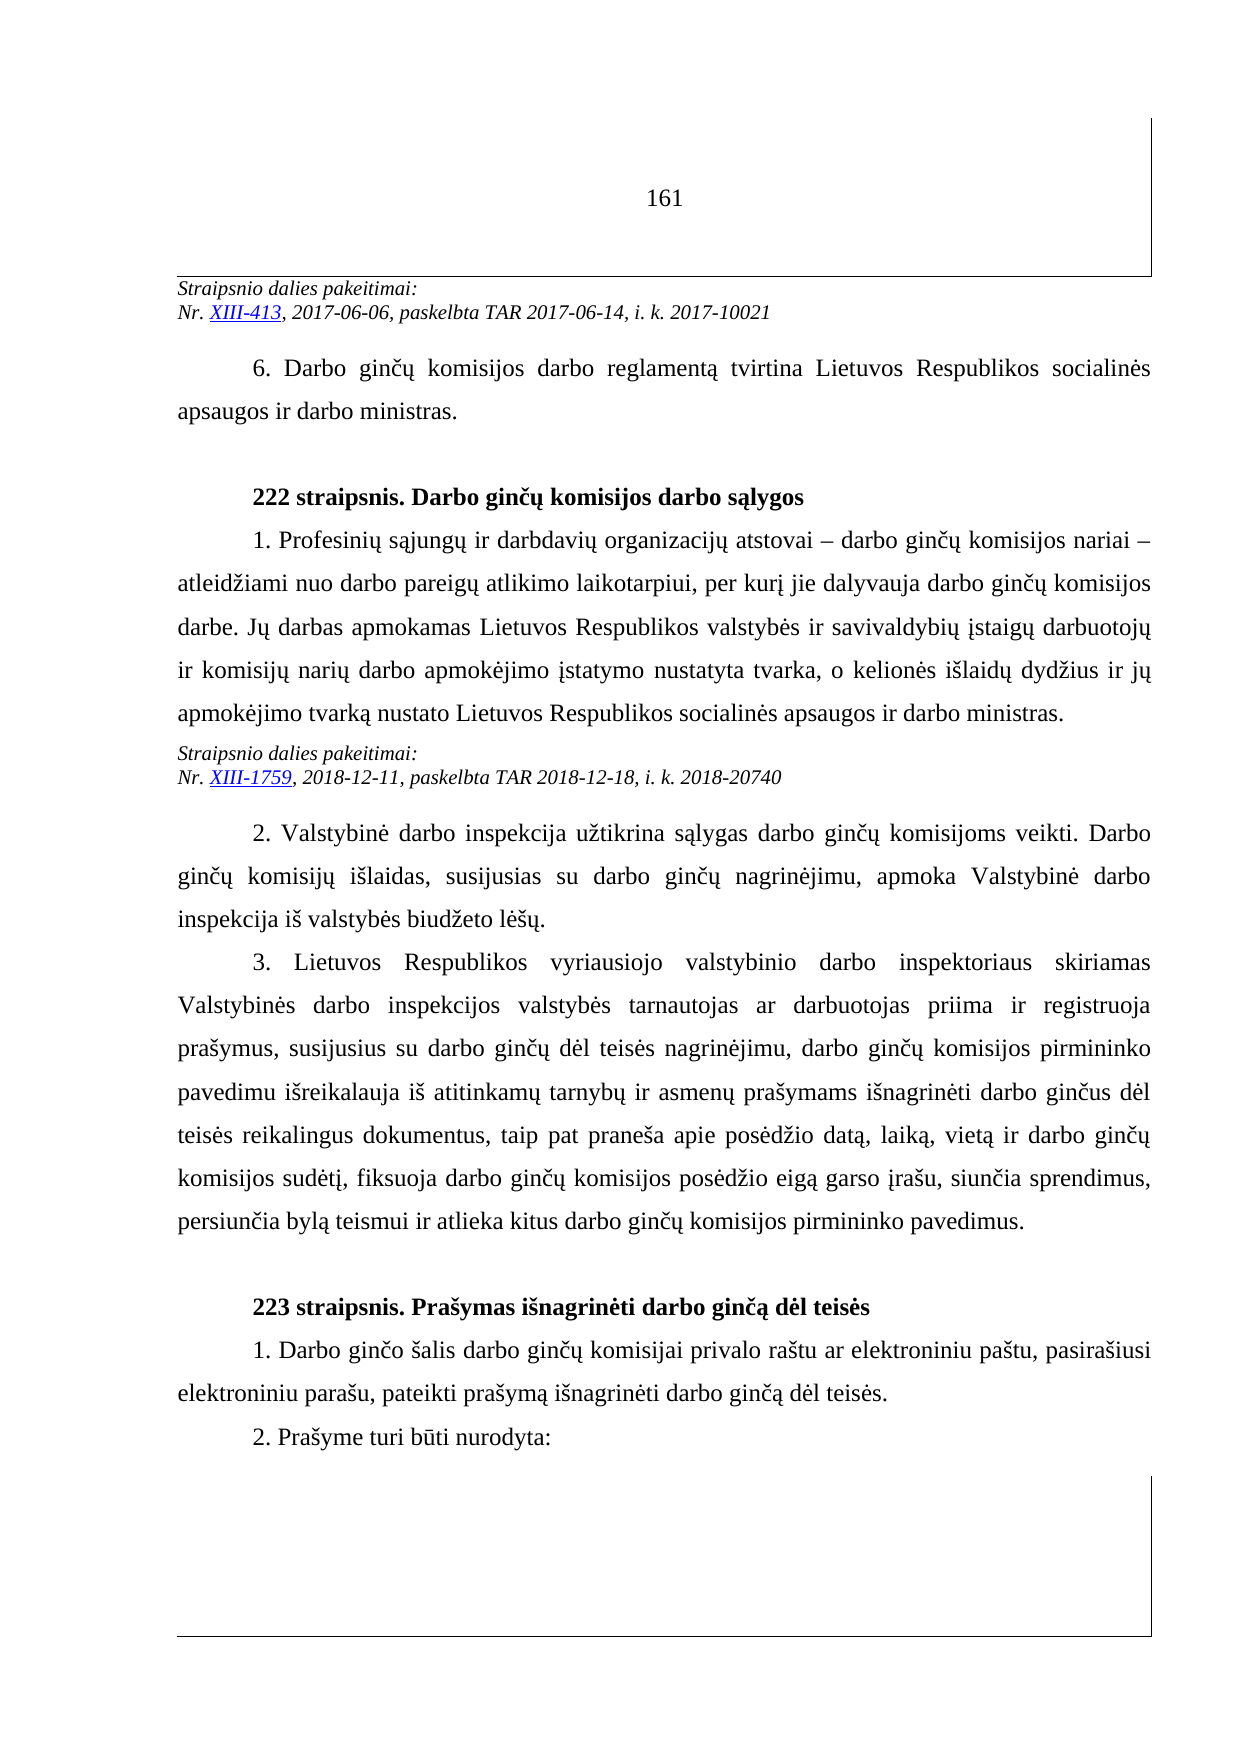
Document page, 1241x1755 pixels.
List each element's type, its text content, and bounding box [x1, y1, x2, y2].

text 2. Valstybinė darbo inspekcija užtikrina sąlygas darbo ginčų komisijoms veikti. Darbo ginčų komisijų išlaidas, susijusias su darbo ginčų nagrinėjimu, apmoka Valstybinė darbo inspekcija iš valstybės biudžeto lėšų. [177, 818, 1152, 933]
text 223 straipsnis. Prašymas išnagrinėti darbo ginčą dėl teisės [177, 1292, 1152, 1321]
text Straipsnio dalies pakeitimai: [177, 276, 1152, 300]
text 6. Darbo ginčų komisijos darbo reglamentą tvirtina Lietuvos Respublikos socialinės apsaugos ir darbo ministras. [177, 353, 1152, 425]
text 222 straipsnis. Darbo ginčų komisijos darbo sąlygos [177, 482, 1152, 511]
text 1. Profesinių sąjungų ir darbdavių organizacijų atstovai – darbo ginčų komisijos nariai – atleidžiami nuo darbo pareigų atlikimo laikotarpiui, per kurį jie dalyvauja darbo ginčų komisijos darbe. Jų darbas apmokamas Lietuvos Respublikos valstybės ir savivaldybių įstaigų darbuotojų ir komisijų narių darbo apmokėjimo įstatymo nustatyta tvarka, o kelionės išlaidų dydžius ir jų apmokėjimo tvarką nustato Lietuvos Respublikos socialinės apsaugos ir darbo ministras. [177, 525, 1152, 727]
text 2. Prašyme turi būti nurodyta: [177, 1422, 1152, 1450]
text Nr. XIII-1759, 2018-12-11, paskelbta TAR 2018-12-18, i. k. 2018-20740 [177, 765, 1152, 789]
text 3. Lietuvos Respublikos vyriausiojo valstybinio darbo inspektoriaus skiriamas Valstybinės darbo inspekcijos valstybės tarnautojas ar darbuotojas priima ir registruoja prašymus, susijusius su darbo ginčų dėl teisės nagrinėjimu, darbo ginčų komisijos pirmininko pavedimu išreikalauja iš atitinkamų tarnybų ir asmenų prašymams išnagrinėti darbo ginčus dėl teisės reikalingus dokumentus, taip pat praneša apie posėdžio datą, laiką, vietą ir darbo ginčų komisijos sudėtį, fiksuoja darbo ginčų komisijos posėdžio eigą garso įrašu, siunčia sprendimus, persiunčia bylą teismui ir atlieka kitus darbo ginčų komisijos pirmininko pavedimus. [177, 947, 1152, 1235]
text Straipsnio dalies pakeitimai: [177, 741, 1152, 765]
text Nr. XIII-413, 2017-06-06, paskelbta TAR 2017-06-14, i. k. 2017-10021 [177, 300, 1152, 324]
text 1. Darbo ginčo šalis darbo ginčų komisijai privalo raštu ar elektroniniu paštu, pasirašiusi elektroniniu parašu, pateikti prašymą išnagrinėti darbo ginčą dėl teisės. [177, 1335, 1152, 1407]
